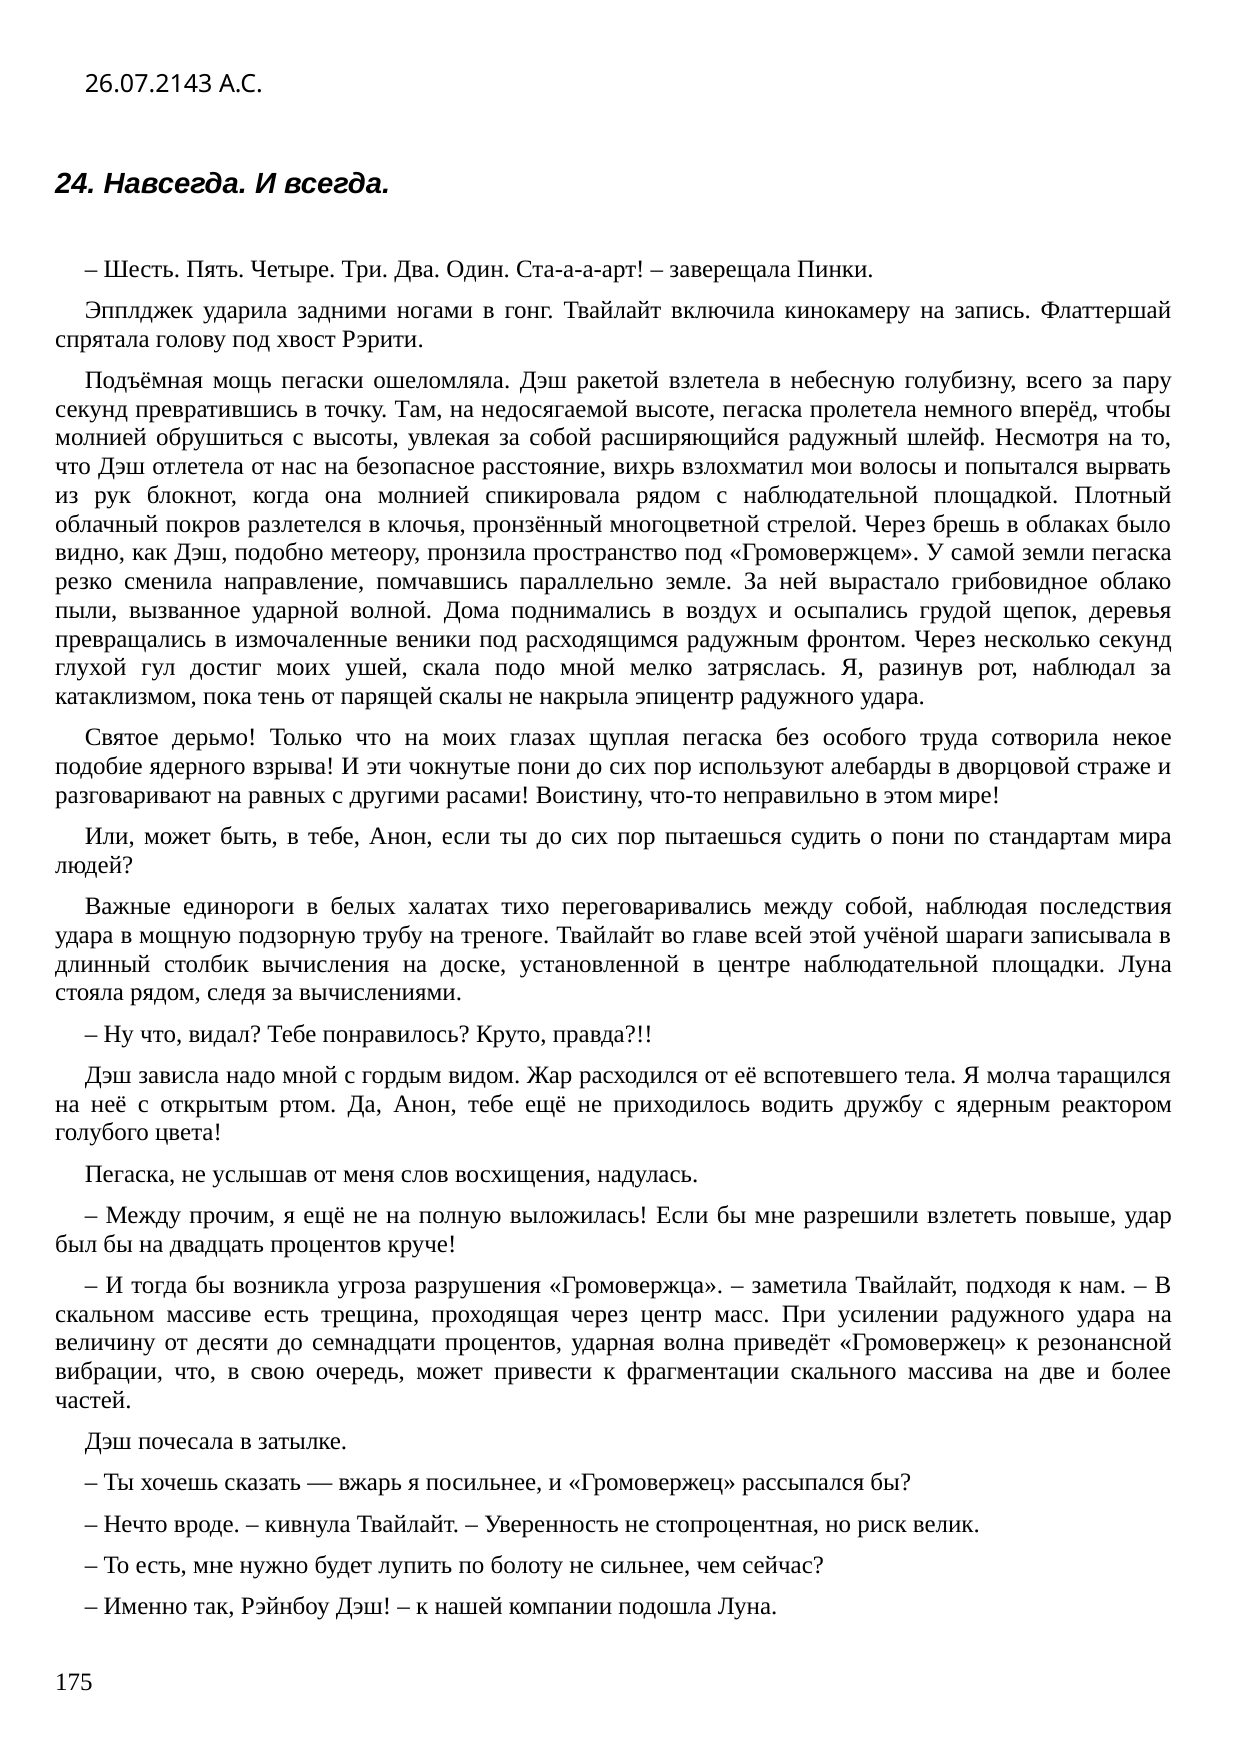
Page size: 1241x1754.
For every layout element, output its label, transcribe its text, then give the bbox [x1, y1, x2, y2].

text Подъёмная мощь пегаски ошеломляла. Дэш ракетой взлетела в небесную голубизну, всего за пару секунд превратившись в точку. Там, на недосягаемой высоте, пегаска пролетела немного вперёд, чтобы молнией обрушиться с высоты, увлекая за собой расширяющийся радужный шлейф. Несмотря на то, что Дэш отлетела от нас на безопасное расстояние, вихрь взлохматил мои волосы и попытался вырвать из рук блокнот, когда она молнией спикировала рядом с наблюдательной площадкой. Плотный облачный покров разлетелся в клочья, пронзённый многоцветной стрелой. Через брешь в облаках было видно, как Дэш, подобно метеору, пронзила пространство под «Громовержцем». У самой земли пегаска резко сменила направление, помчавшись параллельно земле. За ней вырастало грибовидное облако пыли, вызванное ударной волной. Дома поднимались в воздух и осыпались грудой щепок, деревья превращались в измочаленные веники под расходящимся радужным фронтом. Через несколько секунд глухой гул достиг моих ушей, скала подо мной мелко затряслась. Я, разинув рот, наблюдал за катаклизмом, пока тень от парящей скалы не накрыла эпицентр радужного удара. [55, 365, 1173, 710]
text 26.07.2143 А.С. [55, 66, 1173, 100]
text Святое дерьмо! Только что на моих глазах щуплая пегаска без особого труда сотворила некое подобие ядерного взрыва! И эти чокнутые пони до сих пор используют алебарды в дворцовой страже и разговаривают на равных с другими расами! Воистину, что-то неправильно в этом мире! [55, 722, 1173, 809]
text – То есть, мне нужно будет лупить по болоту не сильнее, чем сейчас? [55, 1550, 1173, 1579]
text – Именно так, Рэйнбоу Дэш! – к нашей компании подошла Луна. [55, 1591, 1173, 1620]
text – Ты хочешь сказать — вжарь я посильнее, и «Громовержец» рассыпался бы? [55, 1467, 1173, 1496]
text Важные единороги в белых халатах тихо переговаривались между собой, наблюдая последствия удара в мощную подзорную трубу на треноге. Твайлайт во главе всей этой учёной шараги записывала в длинный столбик вычисления на доске, установленной в центре наблюдательной площадки. Луна стояла рядом, следя за вычислениями. [55, 891, 1173, 1006]
text Эпплджек ударила задними ногами в гонг. Твайлайт включила кинокамеру на запись. Флаттершай спрятала голову под хвост Рэрити. [55, 295, 1173, 352]
text Или, может быть, в тебе, Анон, если ты до сих пор пытаешься судить о пони по стандартам мира людей? [55, 821, 1173, 879]
text Дэш почесала в затылке. [55, 1426, 1173, 1455]
text – Нечто вроде. – кивнула Твайлайт. – Уверенность не стопроцентная, но риск велик. [55, 1509, 1173, 1537]
text Дэш зависла надо мной с гордым видом. Жар расходился от её вспотевшего тела. Я молча таращился на неё с открытым ртом. Да, Анон, тебе ещё не приходилось водить дружбу с ядерным реактором голубого цвета! [55, 1060, 1173, 1146]
text – Ну что, видал? Тебе понравилось? Круто, правда?!! [55, 1019, 1173, 1047]
text – И тогда бы возникла угроза разрушения «Громовержца». – заметила Твайлайт, подходя к нам. – В скальном массиве есть трещина, проходящая через центр масс. При усилении радужного удара на величину от десяти до семнадцати процентов, ударная волна приведёт «Громовержец» к резонансной вибрации, что, в свою очередь, может привести к фрагментации скального массива на две и более частей. [55, 1270, 1173, 1414]
subtitle 24. Навсегда. И всегда. [55, 166, 1173, 200]
text Пегаска, не услышав от меня слов восхищения, надулась. [55, 1159, 1173, 1187]
text – Шесть. Пять. Четыре. Три. Два. Один. Ста-а-а-арт! – заверещала Пинки. [55, 254, 1173, 282]
text – Между прочим, я ещё не на полную выложилась! Если бы мне разрешили взлететь повыше, удар был бы на двадцать процентов круче! [55, 1200, 1173, 1257]
